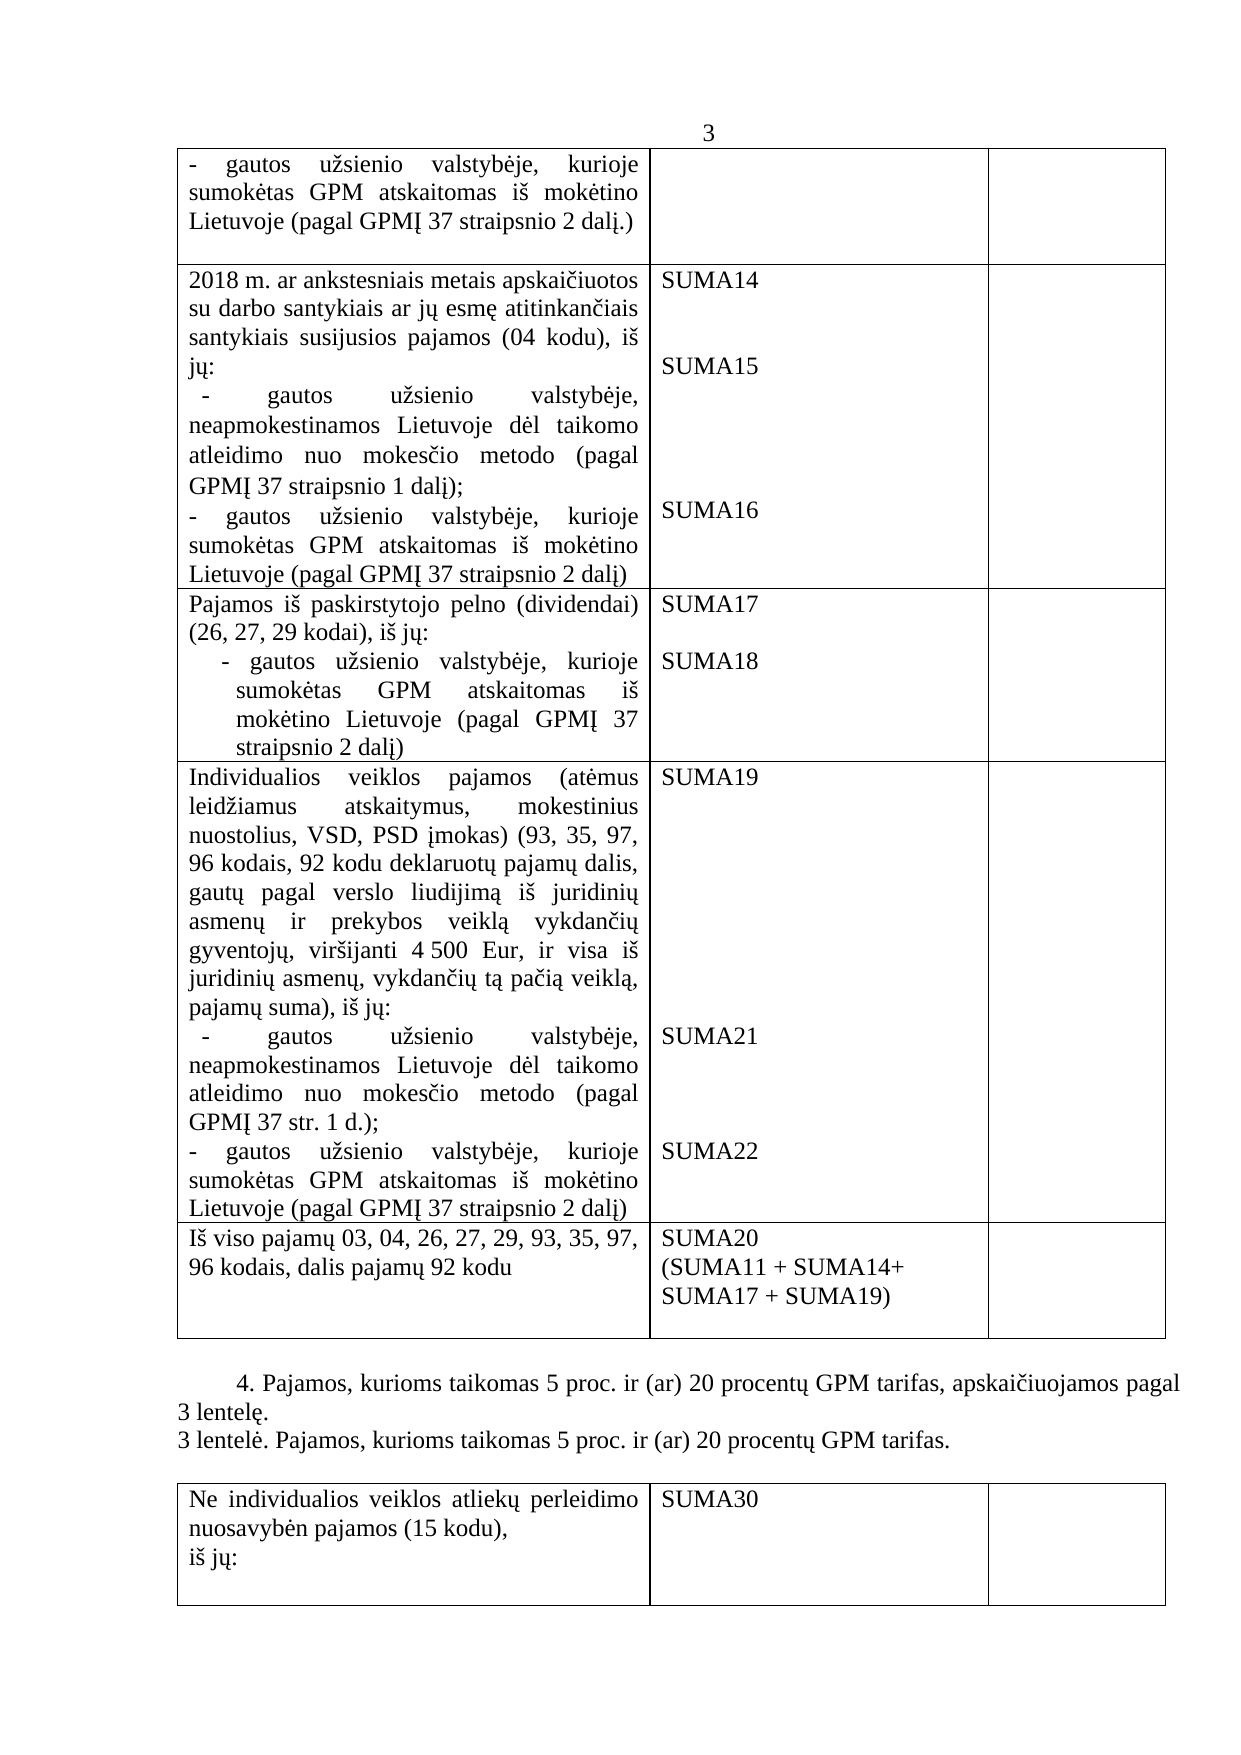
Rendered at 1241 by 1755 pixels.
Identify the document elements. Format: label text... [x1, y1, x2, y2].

table_cell [989, 149, 1165, 264]
table_header [989, 1484, 1165, 1605]
table_cell Pajamos iš paskirstytojo pelno (dividendai) (26, 27, 29 kodai), iš jų: - gautos užsienio valstybėje, kurioje sumokėtas GPM atskaitomas iš mokėtino Lietuvoje (pagal GPMĮ 37 straipsnio 2 dalį) [178, 589, 649, 761]
table_cell Iš viso pajamų 03, 04, 26, 27, 29, 93, 35, 97, 96 kodais, dalis pajamų 92 kodu [178, 1223, 649, 1338]
table_cell [651, 149, 988, 264]
table_cell SUMA14 SUMA15 SUMA16 [651, 265, 988, 588]
table_cell SUMA17 SUMA18 [651, 589, 988, 761]
text 4. Pajamos, kurioms taikomas 5 proc. ir (ar) 20 procentų GPM tarifas, apskaičiuojamos pagal 3 lentelę. [177, 1368, 1181, 1426]
table_cell [989, 265, 1165, 588]
table_cell - gautos užsienio valstybėje, kurioje sumokėtas GPM atskaitomas iš mokėtino Lietuvoje (pagal GPMĮ 37 straipsnio 2 dalį.) [178, 149, 649, 264]
table_cell [989, 589, 1165, 761]
table_cell SUMA20 (SUMA11 + SUMA14+ SUMA17 + SUMA19) [651, 1223, 988, 1338]
table_header SUMA30 [651, 1484, 988, 1605]
table_header Ne individualios veiklos atliekų perleidimo nuosavybėn pajamos (15 kodu), iš jų: [178, 1484, 649, 1605]
table_cell [989, 762, 1165, 1222]
text 3 lentelė. Pajamos, kurioms taikomas 5 proc. ir (ar) 20 procentų GPM tarifas. [177, 1426, 1181, 1454]
table_cell [989, 1223, 1165, 1338]
table_cell Individualios veiklos pajamos (atėmus leidžiamus atskaitymus, mokestinius nuostolius, VSD, PSD įmokas) (93, 35, 97, 96 kodais, 92 kodu deklaruotų pajamų dalis, gautų pagal verslo liudijimą iš juridinių asmenų ir prekybos veiklą vykdančių gyventojų, viršijanti 4 500 Eur, ir visa iš juridinių asmenų, vykdančių tą pačią veiklą, pajamų suma), iš jų: - gautos užsienio valstybėje, neapmokestinamos Lietuvoje dėl taikomo atleidimo nuo mokesčio metodo (pagal GPMĮ 37 str. 1 d.); - gautos užsienio valstybėje, kurioje sumokėtas GPM atskaitomas iš mokėtino Lietuvoje (pagal GPMĮ 37 straipsnio 2 dalį) [178, 762, 649, 1222]
table_cell 2018 m. ar ankstesniais metais apskaičiuotos su darbo santykiais ar jų esmę atitinkančiais santykiais susijusios pajamos (04 kodu), iš jų: - gautos užsienio valstybėje, neapmokestinamos Lietuvoje dėl taikomo atleidimo nuo mokesčio metodo (pagal GPMĮ 37 straipsnio 1 dalį); - gautos užsienio valstybėje, kurioje sumokėtas GPM atskaitomas iš mokėtino Lietuvoje (pagal GPMĮ 37 straipsnio 2 dalį) [178, 265, 649, 588]
table_cell SUMA19 SUMA21 SUMA22 [651, 762, 988, 1222]
